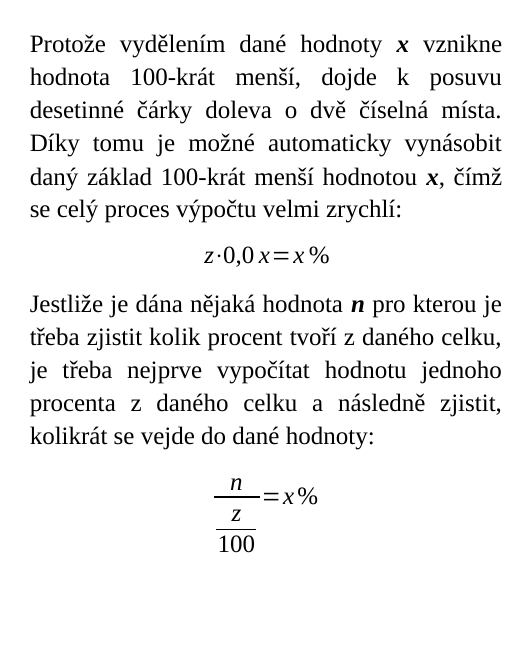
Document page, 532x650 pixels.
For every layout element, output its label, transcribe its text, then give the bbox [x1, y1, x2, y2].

text Jestliže je dána nějaká hodnota n pro kterou je třeba zjistit kolik procent tvoří z daného celku, je třeba nejprve vypočítat hodnotu jednoho procenta z daného celku a následně zjistit, kolikrát se vejde do dané hodnoty: [29, 289, 502, 449]
text Protože vydělením dané hodnoty x vznikne hodnota 100-krát menší, dojde k posuvu desetinné čárky doleva o dvě číselná místa. Díky tomu je možné automaticky vynásobit daný základ 100-krát menší hodnotou x, čímž se celý proces výpočtu velmi zrychlí: [29, 29, 502, 223]
